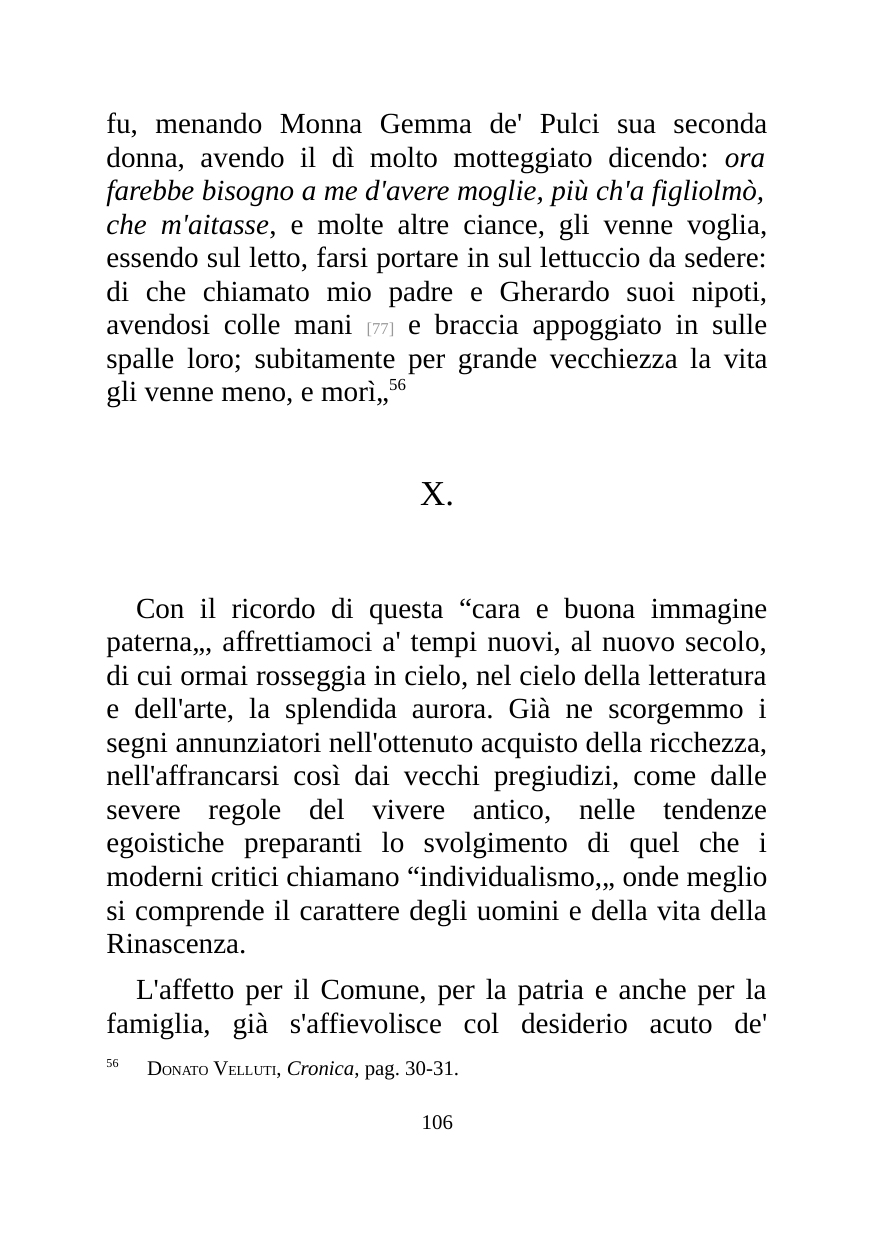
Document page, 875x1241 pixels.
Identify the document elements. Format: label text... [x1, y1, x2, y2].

text fu, menando Monna Gemma de' Pulci sua seconda donna, avendo il dì molto motteggiato dicendo: ora farebbe bisogno a me d'avere moglie, più ch'a figliolmò, che m'aitasse, e molte altre ciance, gli venne voglia, essendo sul letto, farsi portare in sul lettuccio da sedere: di che chiamato mio padre e Gherardo suoi nipoti, avendosi colle mani [77] e braccia appoggiato in sulle spalle loro; subitamente per grande vecchiezza la vita gli venne meno, e morì„ [106, 106, 768, 408]
text Con il ricordo di questa “cara e buona immagine paterna„, affrettiamoci a' tempi nuovi, al nuovo secolo, di cui ormai rosseggia in cielo, nel cielo della letteratura e dell'arte, la splendida aurora. Già ne scorgemmo i segni annunziatori nell'ottenuto acquisto della ricchezza, nell'affrancarsi così dai vecchi pregiudizi, come dalle severe regole del vivere antico, nelle tendenze egoistiche preparanti lo svolgimento di quel che i moderni critici chiamano “individualismo,„ onde meglio si comprende il carattere degli uomini e della vita della Rinascenza. [106, 591, 768, 960]
text Donato Velluti, Cronica, pag. 30-31. [106, 1056, 768, 1080]
subtitle X. [106, 473, 768, 513]
text L'affetto per il Comune, per la patria e anche per la famiglia, già s'affievolisce col desiderio acuto de' [106, 972, 768, 1039]
